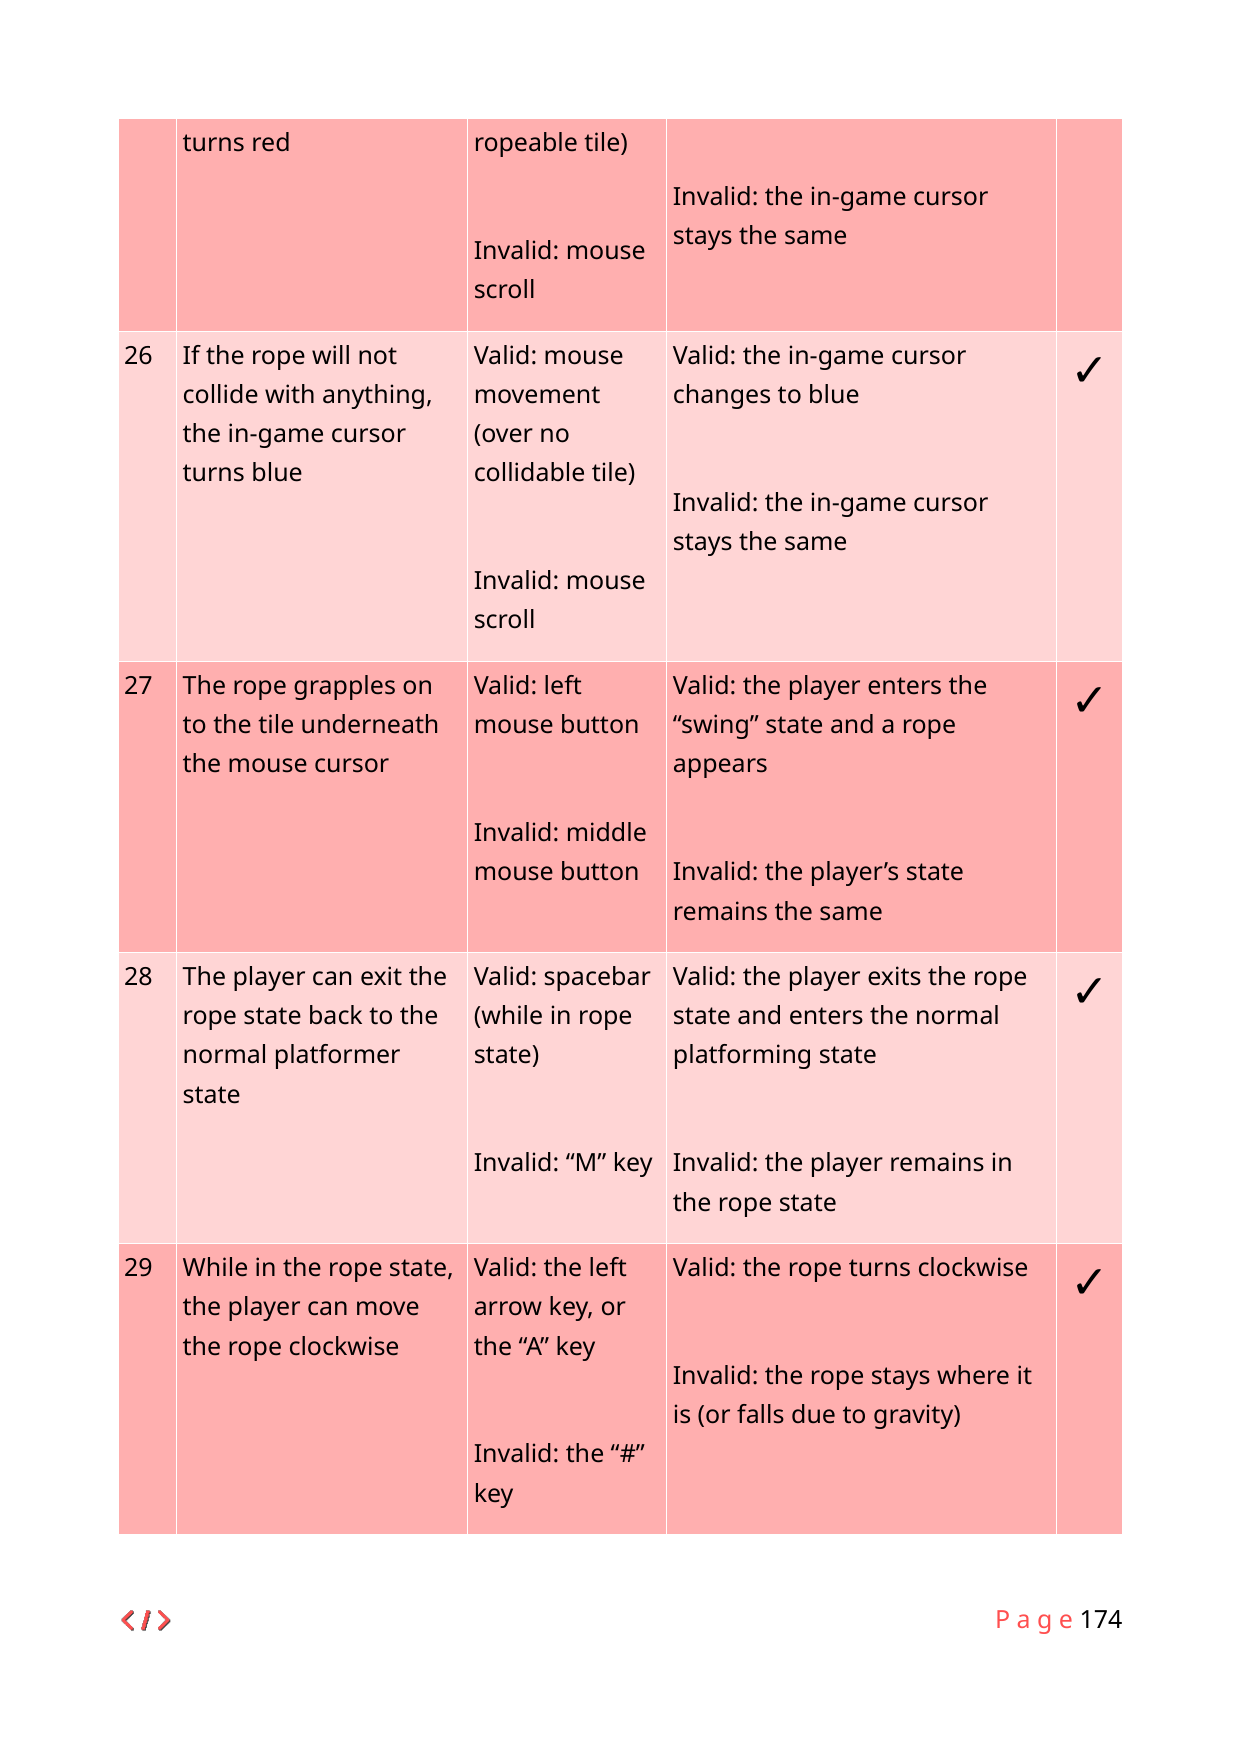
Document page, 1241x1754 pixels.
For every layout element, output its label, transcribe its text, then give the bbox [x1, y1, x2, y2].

table_cell ✓ [1057, 1244, 1122, 1534]
table_cell While in the rope state, the player can move the rope clockwise [177, 1244, 467, 1534]
table_cell ✓ [1057, 332, 1122, 661]
table_cell ✓ [1057, 953, 1122, 1243]
table_cell Valid: left mouse button Invalid: middle mouse button [468, 662, 666, 952]
table_cell 28 [119, 953, 176, 1243]
table_cell 29 [119, 1244, 176, 1534]
table_cell 26 [119, 332, 176, 661]
table_cell Valid: the player enters the “swing” state and a rope appears Invalid: the player’s state remains the same [667, 662, 1056, 952]
table_cell [119, 119, 176, 331]
table_cell 27 [119, 662, 176, 952]
table_cell Valid: the rope turns clockwise Invalid: the rope stays where it is (or falls due to gravity) [667, 1244, 1056, 1534]
table_cell ✓ [1057, 662, 1122, 952]
table_cell turns red [177, 119, 467, 331]
table_cell [1057, 119, 1122, 331]
table_cell If the rope will not collide with anything, the in-game cursor turns blue [177, 332, 467, 661]
table_cell Valid: the in-game cursor changes to blue Invalid: the in-game cursor stays the same [667, 332, 1056, 661]
table_cell The player can exit the rope state back to the normal platformer state [177, 953, 467, 1243]
table_cell Valid: the player exits the rope state and enters the normal platforming state Invalid: the player remains in the rope state [667, 953, 1056, 1243]
table_cell ropeable tile) Invalid: mouse scroll [468, 119, 666, 331]
picture [116, 1591, 175, 1649]
table_cell Valid: the left arrow key, or the “A” key Invalid: the “#” key [468, 1244, 666, 1534]
table_cell The rope grapples on to the tile underneath the mouse cursor [177, 662, 467, 952]
table_cell Valid: mouse movement (over no collidable tile) Invalid: mouse scroll [468, 332, 666, 661]
table_cell Invalid: the in-game cursor stays the same [667, 119, 1056, 331]
table_cell Valid: spacebar (while in rope state) Invalid: “M” key [468, 953, 666, 1243]
